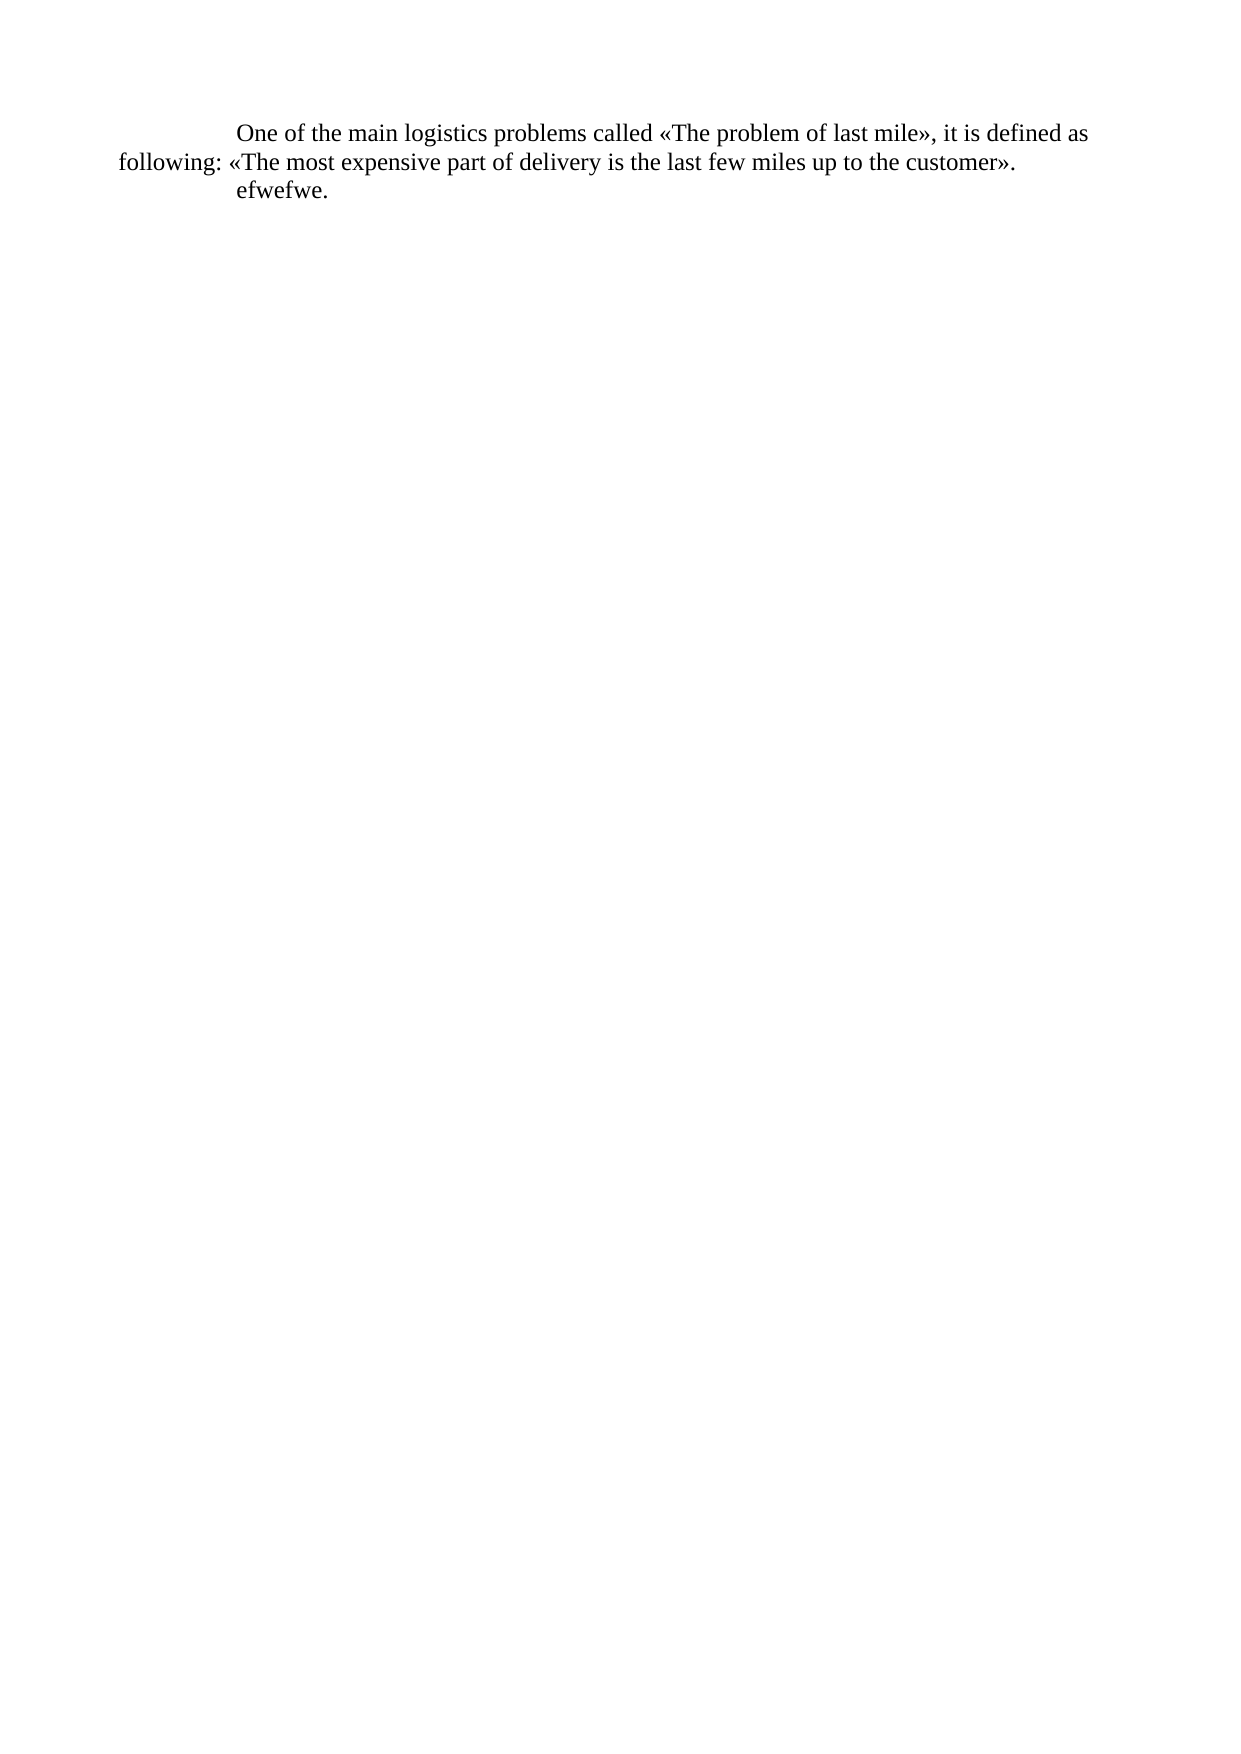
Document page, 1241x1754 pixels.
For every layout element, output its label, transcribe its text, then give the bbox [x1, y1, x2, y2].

text One of the main logistics problems called «The problem of last mile», it is defined as following: «The most expensive part of delivery is the last few miles up to the customer». [118, 118, 1122, 176]
text efwefwe. [118, 176, 1122, 204]
